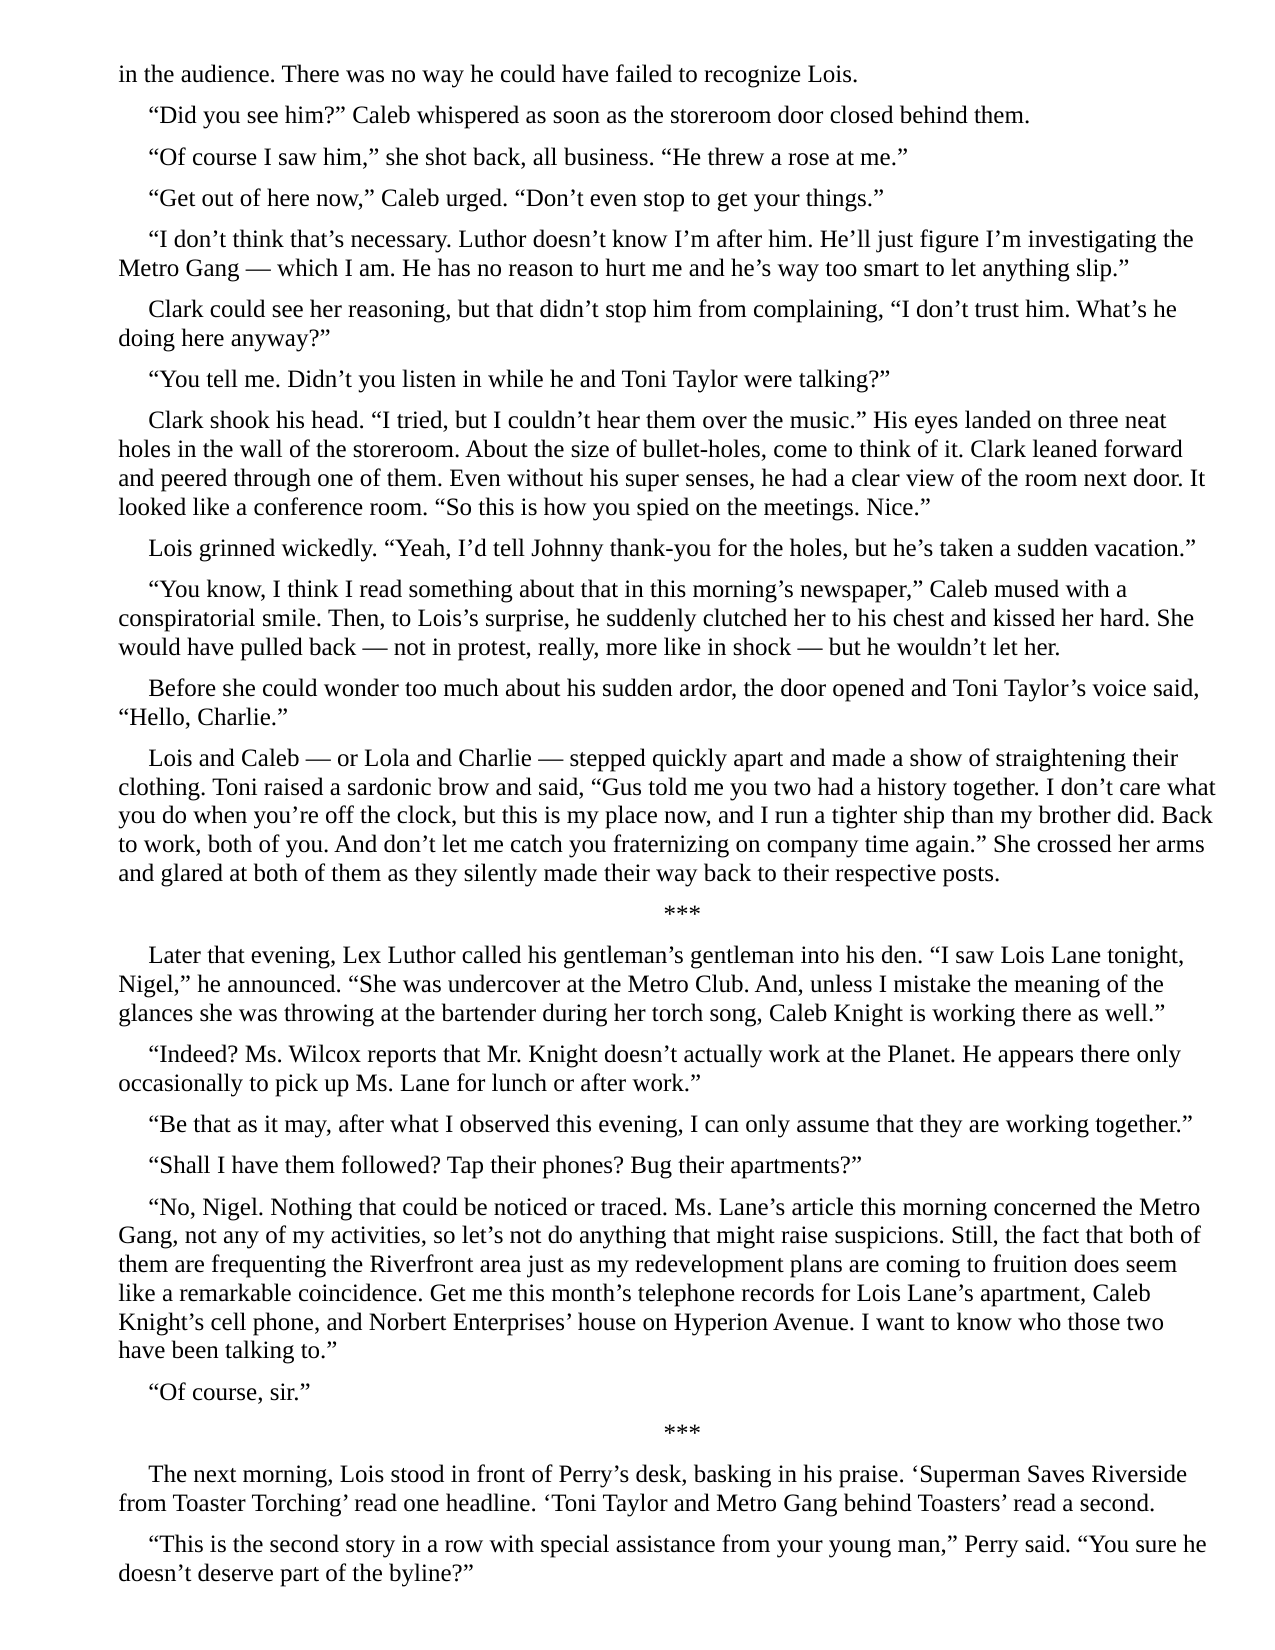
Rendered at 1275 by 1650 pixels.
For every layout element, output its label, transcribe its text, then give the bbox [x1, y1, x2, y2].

text Clark could see her reasoning, but that didn’t stop him from complaining, “I don’t trust him. What’s he doing here anyway?” [118, 294, 1216, 352]
text “Did you see him?” Caleb whispered as soon as the storeroom door closed behind them. [118, 100, 1216, 129]
text Later that evening, Lex Luthor called his gentleman’s gentleman into his den. “I saw Lois Lane tonight, Nigel,” he announced. “She was undercover at the Metro Club. And, unless I mistake the meaning of the glances she was throwing at the bartender during her torch song, Caleb Knight is working there as well.” [118, 940, 1216, 1027]
text Before she could wonder too much about his sudden ardor, the door opened and Toni Taylor’s voice said, “Hello, Charlie.” [118, 673, 1216, 730]
text “Be that as it may, after what I observed this evening, I can only assume that they are working together.” [118, 1109, 1216, 1138]
text “Of course, sir.” [118, 1377, 1216, 1405]
text “No, Nigel. Nothing that could be noticed or traced. Ms. Lane’s article this morning concerned the Metro Gang, not any of my activities, so let’s not do anything that might raise suspicions. Still, the fact that both of them are frequenting the Riverfront area just as my redevelopment plans are coming to fruition does seem like a remarkable coincidence. Get me this month’s telephone records for Lois Lane’s apartment, Caleb Knight’s cell phone, and Norbert Enterprises’ house on Hyperion Avenue. I want to know who those two have been talking to.” [118, 1192, 1216, 1364]
text “You know, I think I read something about that in this morning’s newspaper,” Caleb mused with a conspiratorial smile. Then, to Lois’s surprise, he suddenly clutched her to his chest and kissed her hard. She would have pulled back — not in protest, really, more like in shock — but he wouldn’t let her. [118, 574, 1216, 660]
text “I don’t think that’s necessary. Luthor doesn’t know I’m after him. He’ll just figure I’m investigating the Metro Gang — which I am. He has no reason to hurt me and he’s way too smart to let anything slip.” [118, 224, 1216, 282]
text “Shall I have them followed? Tap their phones? Bug their apartments?” [118, 1150, 1216, 1179]
text “Indeed? Ms. Wilcox reports that Mr. Knight doesn’t actually work at the Planet. He appears there only occasionally to pick up Ms. Lane for lunch or after work.” [118, 1039, 1216, 1097]
text “This is the second story in a row with special assistance from your young man,” Perry said. “You sure he doesn’t deserve part of the byline?” [118, 1529, 1216, 1587]
text Lois and Caleb — or Lola and Charlie — stepped quickly apart and made a show of straightening their clothing. Toni raised a sardonic brow and said, “Gus told me you two had a history together. I don’t care what you do when you’re off the clock, but this is my place now, and I run a tighter ship than my brother did. Back to work, both of you. And don’t let me catch you fraternizing on company time again.” She crossed her arms and glared at both of them as they silently made their way back to their respective posts. [118, 743, 1216, 887]
text in the audience. There was no way he could have failed to recognize Lois. [118, 59, 1216, 88]
text “You tell me. Didn’t you listen in while he and Toni Taylor were talking?” [118, 364, 1216, 393]
text Lois grinned wickedly. “Yeah, I’d tell Johnny thank-you for the holes, but he’s taken a sudden vacation.” [118, 533, 1216, 562]
text *** [118, 899, 1216, 928]
text *** [118, 1418, 1216, 1447]
text The next morning, Lois stood in front of Perry’s desk, basking in his praise. ‘Superman Saves Riverside from Toaster Torching’ read one headline. ‘Toni Taylor and Metro Gang behind Toasters’ read a second. [118, 1459, 1216, 1517]
text Clark shook his head. “I tried, but I couldn’t hear them over the music.” His eyes landed on three neat holes in the wall of the storeroom. About the size of bullet-holes, come to think of it. Clark leaned forward and peered through one of them. Even without his super senses, he had a clear view of the room next door. It looked like a conference room. “So this is how you spied on the meetings. Nice.” [118, 405, 1216, 520]
text “Get out of here now,” Caleb urged. “Don’t even stop to get your things.” [118, 183, 1216, 212]
text “Of course I saw him,” she shot back, all business. “He threw a rose at me.” [118, 142, 1216, 170]
